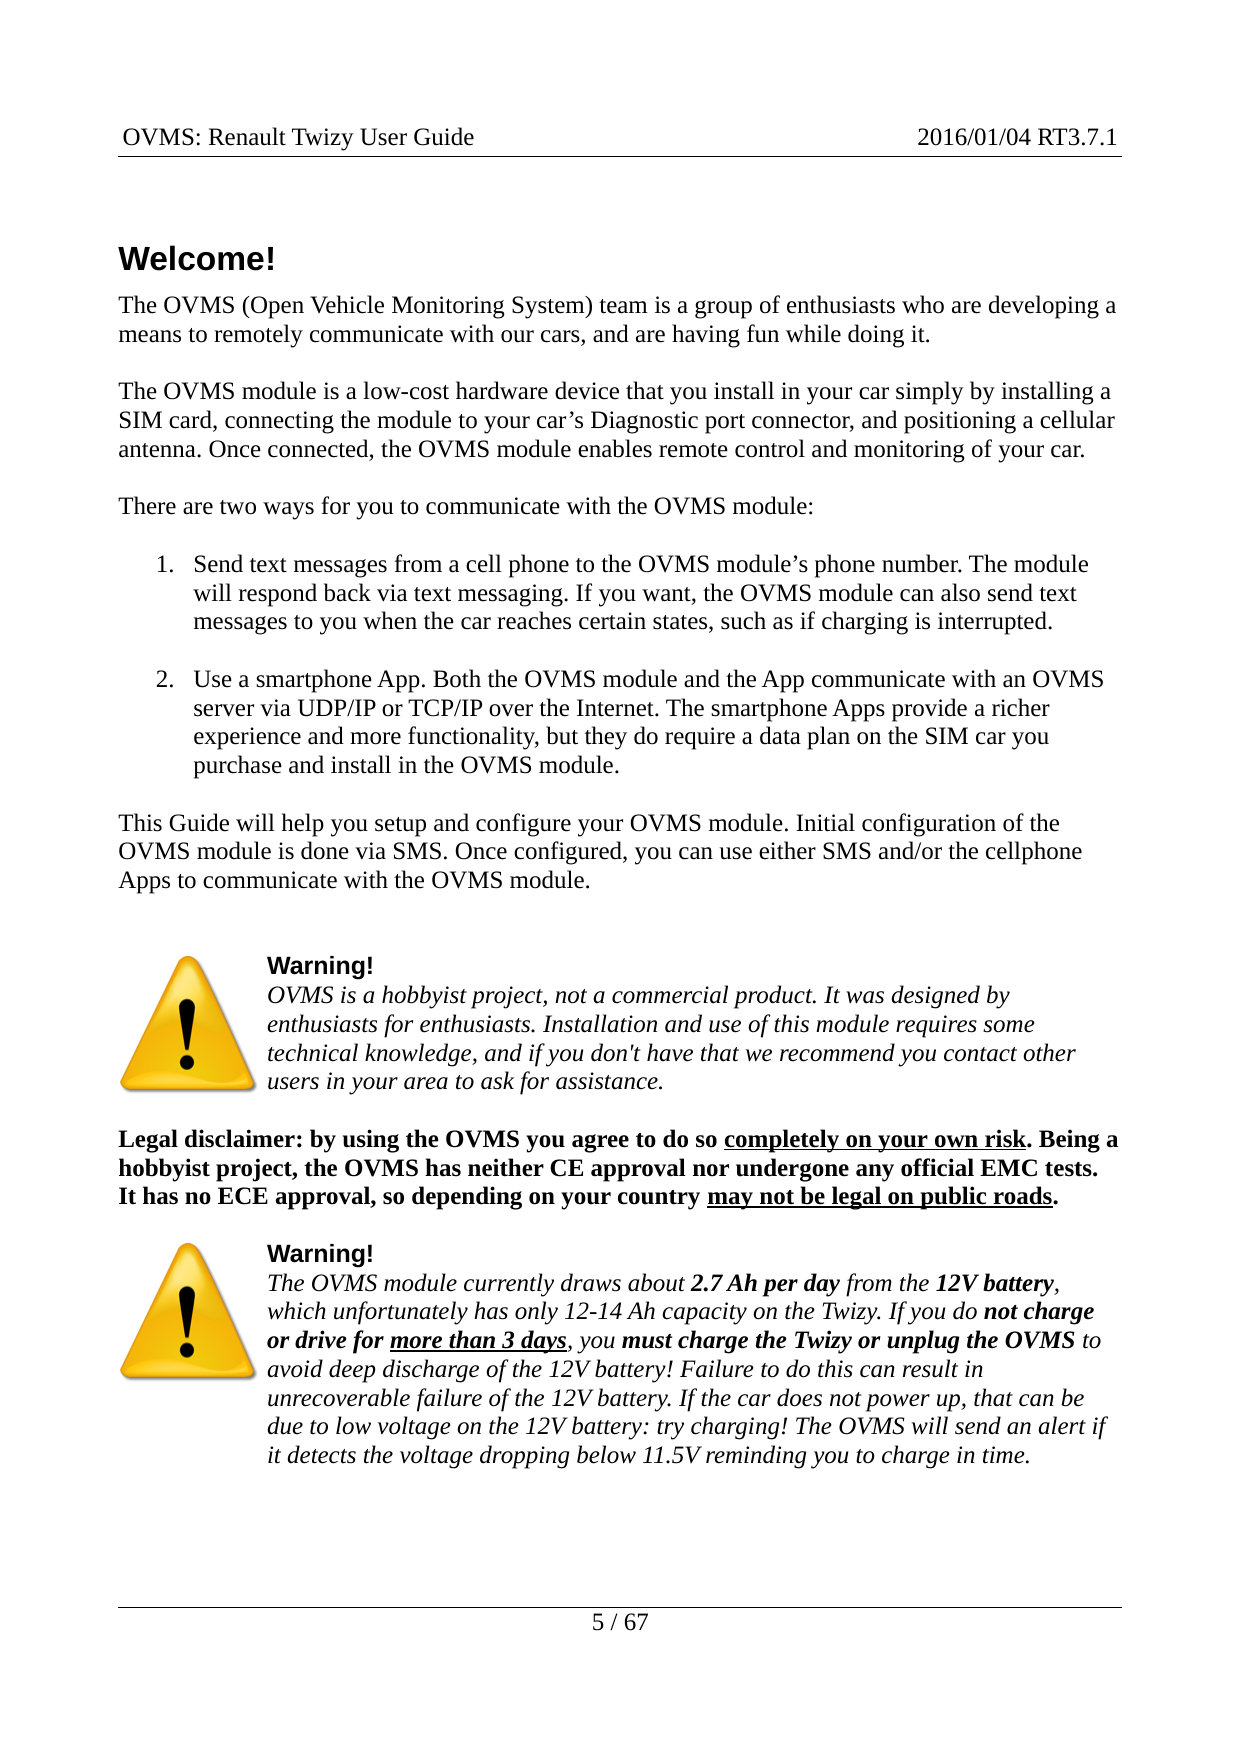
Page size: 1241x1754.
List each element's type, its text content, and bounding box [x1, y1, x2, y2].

text Warning! [267, 1239, 1122, 1268]
list Use a smartphone App. Both the OVMS module and the App communicate with an OVMS server via UDP/IP or TCP/IP over the Internet. The smartphone Apps provide a richer experience and more functionality, but they do require a data plan on the SIM car you purchase and install in the OVMS module. [156, 664, 1122, 779]
list Send text messages from a cell phone to the OVMS module’s phone number. The module will respond back via text messaging. If you want, the OVMS module can also send text messages to you when the car reaches certain states, such as if charging is interrupted. [156, 549, 1122, 664]
text The OVMS module currently draws about 2.7 Ah per day from the 12V battery, which unfortunately has only 12-14 Ah capacity on the Twizy. If you do not charge or drive for more than 3 days, you must charge the Twizy or unplug the OVMS to avoid deep discharge of the 12V battery! Failure to do this can result in unrecoverable failure of the 12V battery. If the car does not power up, that can be due to low voltage on the 12V battery: try charging! The OVMS will send an alert if it detects the voltage dropping below 11.5V reminding you to charge in time. [267, 1268, 1122, 1469]
picture [118, 1241, 260, 1384]
text The OVMS module is a low-cost hardware device that you install in your car simply by installing a SIM card, connecting the module to your car’s Diagnostic port connector, and positioning a cellular antenna. Once connected, the OVMS module enables remote control and monitoring of your car. [118, 376, 1122, 463]
text Legal disclaimer: by using the OVMS you agree to do so completely on your own risk. Being a hobbyist project, the OVMS has neither CE approval nor undergone any official EMC tests. It has no ECE approval, so depending on your country may not be legal on public roads. [118, 1124, 1122, 1210]
text Warning! [267, 951, 1122, 980]
picture [118, 954, 260, 1096]
text There are two ways for you to communicate with the OVMS module: [118, 491, 1122, 520]
text OVMS is a hobbyist project, not a commercial product. It was designed by enthusiasts for enthusiasts. Installation and use of this module requires some technical knowledge, and if you don't have that we recommend you contact other users in your area to ask for assistance. [267, 980, 1122, 1095]
subtitle Welcome! [118, 239, 1122, 278]
text This Guide will help you setup and configure your OVMS module. Initial configuration of the OVMS module is done via SMS. Once configured, you can use either SMS and/or the cellphone Apps to communicate with the OVMS module. [118, 808, 1122, 894]
text The OVMS (Open Vehicle Monitoring System) team is a group of enthusiasts who are developing a means to remotely communicate with our cars, and are having fun while doing it. [118, 290, 1122, 348]
